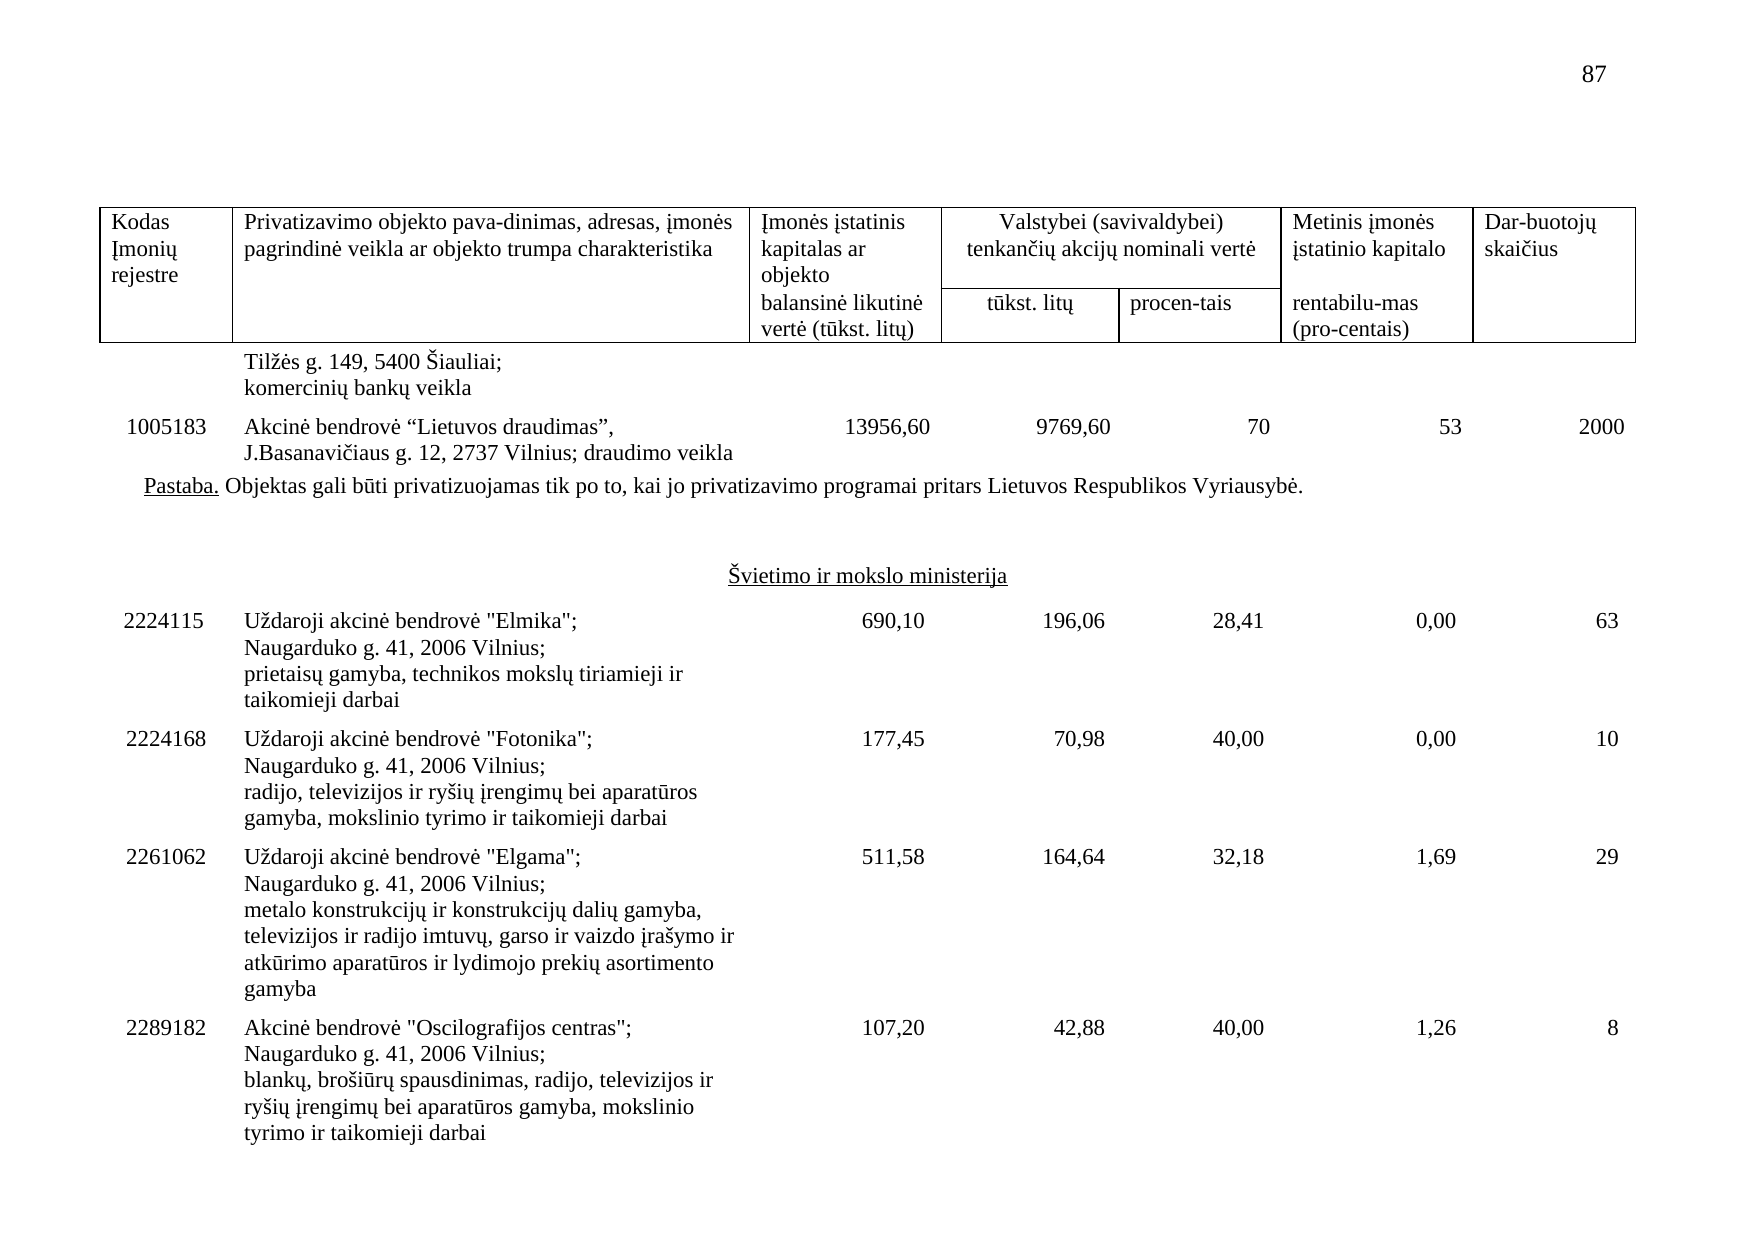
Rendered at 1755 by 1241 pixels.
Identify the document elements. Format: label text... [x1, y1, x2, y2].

table_cell 28,41 [1122, 601, 1281, 719]
table_cell 70,98 [941, 719, 1122, 837]
table_cell 690,10 [750, 601, 941, 719]
table_cell [101, 288, 232, 342]
table_header Privatizavimo objekto pava-dinimas, adresas, įmonės pagrindinė veikla ar objekto trumpa charakteristika [233, 208, 749, 287]
table_cell 70 [1122, 407, 1281, 472]
table_cell 10 [1473, 719, 1636, 837]
table_cell 29 [1473, 837, 1636, 1008]
table_cell 0,00 [1281, 719, 1473, 837]
table_cell 107,20 [750, 1008, 941, 1152]
table_cell [750, 343, 941, 407]
table_cell balansinė likutinė vertė (tūkst. litų) [750, 288, 941, 342]
table_cell 2261062 [100, 837, 233, 1008]
table_cell 42,88 [941, 1008, 1122, 1152]
table_cell Uždaroji akcinė bendrovė "Fotonika"; Naugarduko g. 41, 2006 Vilnius; radijo, televizijos ir ryšių įrengimų bei aparatūros gamyba, mokslinio tyrimo ir taikomieji darbai [233, 719, 749, 837]
table_cell [233, 288, 749, 342]
table_cell 2000 [1473, 407, 1636, 472]
table_header Įmonės įstatinis kapitalas ar objekto [750, 208, 941, 287]
table_cell 13956,60 [750, 407, 941, 472]
table_cell 40,00 [1122, 1008, 1281, 1152]
table_cell 53 [1281, 407, 1473, 472]
table_cell 9769,60 [941, 407, 1122, 472]
table_cell [1122, 343, 1281, 407]
table_header Valstybei (savivaldybei) tenkančių akcijų nominali vertė [942, 208, 1280, 287]
table_cell 2289182 [100, 1008, 233, 1152]
table_header Kodas Įmonių rejestre [101, 208, 232, 287]
table_cell 1,26 [1281, 1008, 1473, 1152]
table_cell Uždaroji akcinė bendrovė "Elgama"; Naugarduko g. 41, 2006 Vilnius; metalo konstrukcijų ir konstrukcijų dalių gamyba, televizijos ir radijo imtuvų, garso ir vaizdo įrašymo ir atkūrimo aparatūros ir lydimojo prekių asortimento gamyba [233, 837, 749, 1008]
table_cell Akcinė bendrovė "Oscilografijos centras"; Naugarduko g. 41, 2006 Vilnius; blankų, brošiūrų spausdinimas, radijo, televizijos ir ryšių įrengimų bei aparatūros gamyba, mokslinio tyrimo ir taikomieji darbai [233, 1008, 749, 1152]
table_cell 40,00 [1122, 719, 1281, 837]
table_cell [941, 343, 1122, 407]
table_cell 1005183 [100, 407, 233, 472]
table_cell 1,69 [1281, 837, 1473, 1008]
table_cell 196,06 [941, 601, 1122, 719]
table_cell tūkst. litų [942, 289, 1118, 342]
table_cell [100, 343, 233, 407]
table_cell Pastaba. Objektas gali būti privatizuojamas tik po to, kai jo privatizavimo programai pritars Lietuvos Respublikos Vyriausybė. Švietimo ir mokslo ministerija [100, 472, 1636, 601]
table_cell 63 [1473, 601, 1636, 719]
table_cell procen-tais [1120, 289, 1280, 342]
table_header Metinis įmonės įstatinio kapitalo [1282, 208, 1472, 287]
table_cell 164,64 [941, 837, 1122, 1008]
table_cell 0,00 [1281, 601, 1473, 719]
table_cell [1474, 288, 1635, 342]
table_cell Tilžės g. 149, 5400 Šiauliai; komercinių bankų veikla [233, 343, 749, 407]
table_cell 2224115 [100, 601, 233, 719]
table_cell 511,58 [750, 837, 941, 1008]
table_cell 32,18 [1122, 837, 1281, 1008]
table_cell 2224168 [100, 719, 233, 837]
table_cell 177,45 [750, 719, 941, 837]
table_cell [1281, 343, 1473, 407]
table_cell 8 [1473, 1008, 1636, 1152]
table_header Dar-buotojų skaičius [1474, 208, 1635, 287]
table_cell [1473, 343, 1636, 407]
table_cell Akcinė bendrovė “Lietuvos draudimas”, J.Basanavičiaus g. 12, 2737 Vilnius; draudimo veikla [233, 407, 749, 472]
table_cell Uždaroji akcinė bendrovė "Elmika"; Naugarduko g. 41, 2006 Vilnius; prietaisų gamyba, technikos mokslų tiriamieji ir taikomieji darbai [233, 601, 749, 719]
table_cell rentabilu-mas (pro-centais) [1282, 288, 1472, 342]
